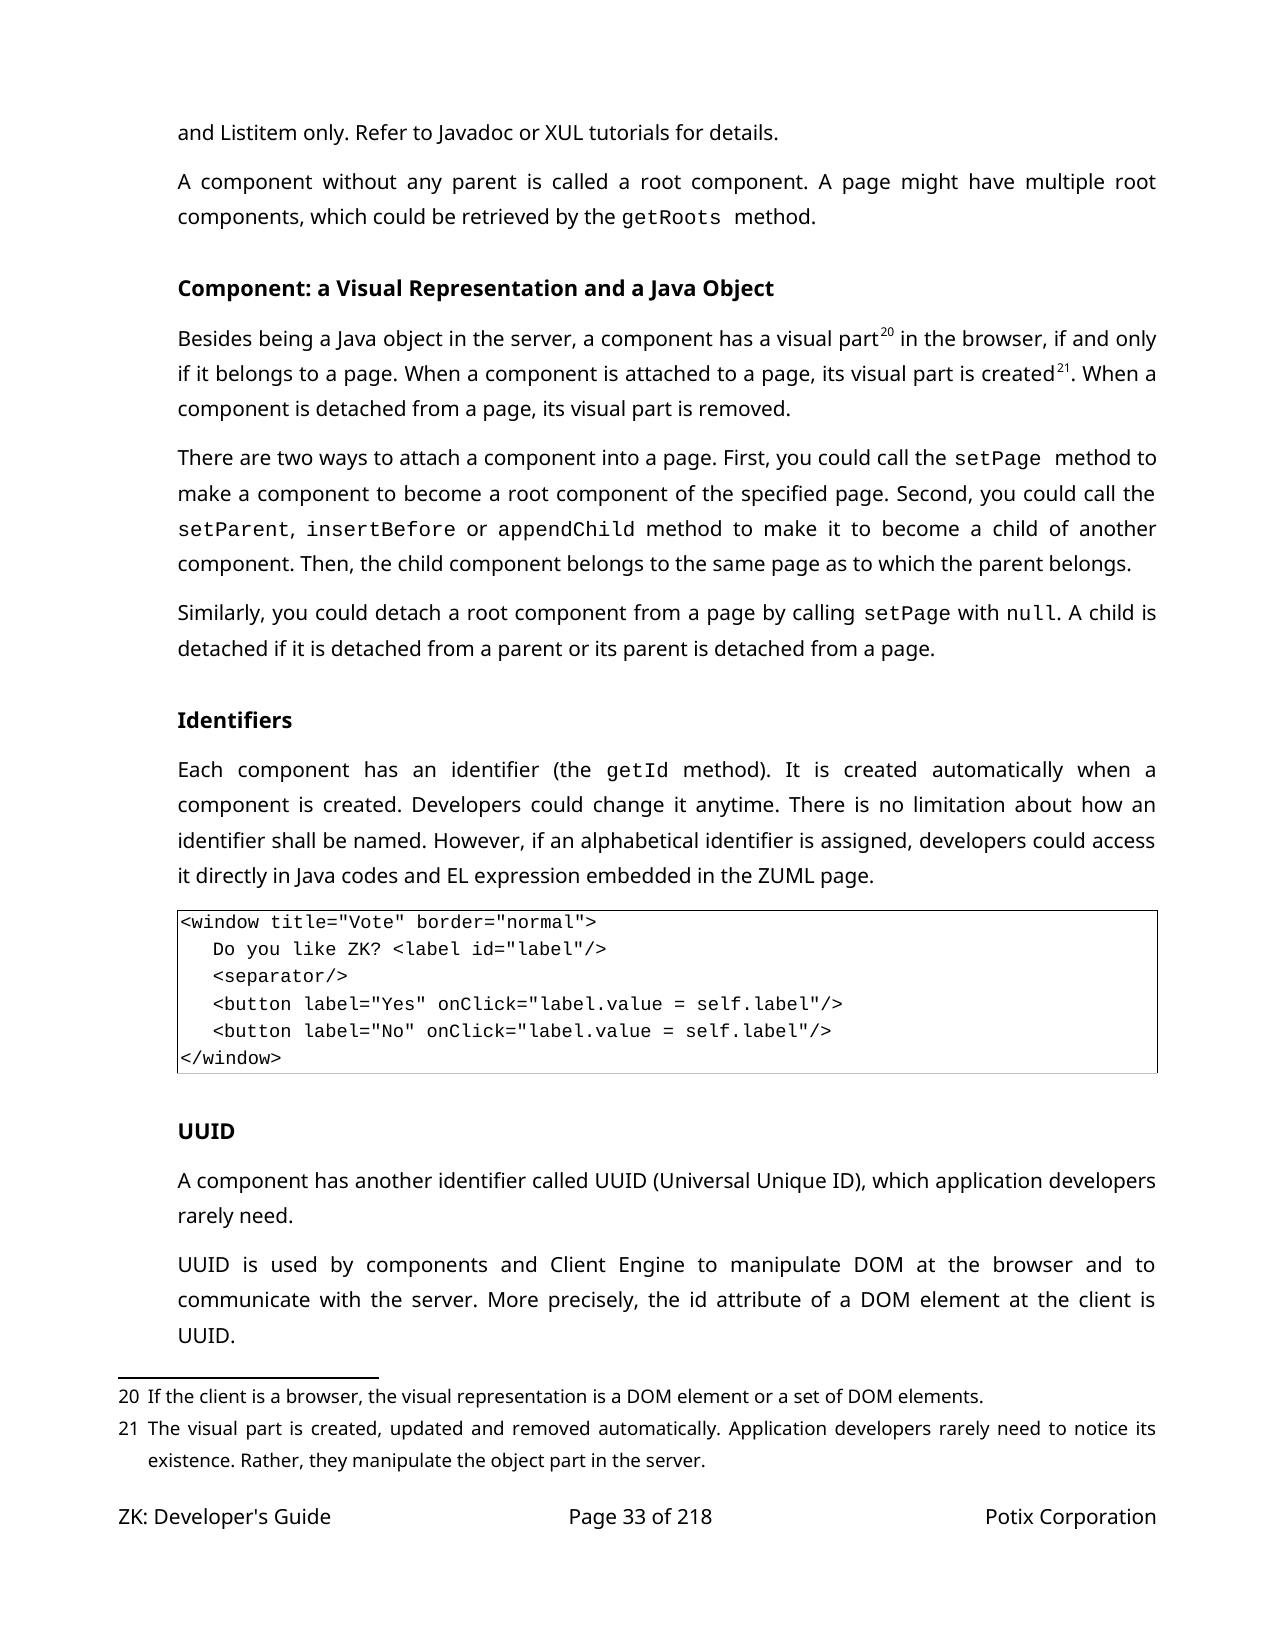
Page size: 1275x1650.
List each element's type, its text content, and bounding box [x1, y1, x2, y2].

text <window title="Vote" border="normal"> [178, 911, 1157, 934]
text A component without any parent is called a root component. A page might have multiple root components, which could be retrieved by the getRoots method. [177, 167, 1157, 231]
text There are two ways to attach a component into a page. First, you could call the setPage method to make a component to become a root component of the specified page. Second, you could call the setParent, insertBefore or appendChild method to make it to become a child of another component. Then, the child component belongs to the same page as to which the parent belongs. [177, 443, 1157, 578]
text Similarly, you could detach a root component from a page by calling setPage with null. A child is detached if it is detached from a parent or its parent is detached from a page. [177, 598, 1157, 662]
text The visual part is created, updated and removed automatically. Application developers rarely need to notice its existence. Rather, they manipulate the object part in the server. [118, 1416, 1157, 1473]
text Besides being a Java object in the server, a component has a visual part in the browser, if and only if it belongs to a page. When a component is attached to a page, its visual part is created. When a component is detached from a page, its visual part is removed. [177, 324, 1157, 422]
subtitle Component: a Visual Representation and a Java Object [177, 273, 1157, 303]
text </window> [178, 1046, 1157, 1073]
text <button label="No" onClick="label.value = self.label"/> [178, 1019, 1157, 1043]
text Each component has an identifier (the getId method). It is created automatically when a component is created. Developers could change it anytime. There is no limitation about how an identifier shall be named. However, if an alphabetical identifier is assigned, developers could access it directly in Java codes and EL expression embedded in the ZUML page. [177, 755, 1157, 889]
text Do you like ZK? <label id="label"/> [178, 937, 1157, 961]
subtitle Identifiers [177, 704, 1157, 734]
text If the client is a browser, the visual representation is a DOM element or a set of DOM elements. [118, 1384, 1157, 1409]
text and Listitem only. Refer to Javadoc or XUL tutorials for details. [177, 118, 1157, 146]
text <separator/> [178, 964, 1157, 988]
text A component has another identifier called UUID (Universal Unique ID), which application developers rarely need. [177, 1166, 1157, 1230]
text UUID is used by components and Client Engine to manipulate DOM at the browser and to communicate with the server. More precisely, the id attribute of a DOM element at the client is UUID. [177, 1250, 1157, 1349]
text <button label="Yes" onClick="label.value = self.label"/> [178, 991, 1157, 1016]
subtitle UUID [177, 1116, 1157, 1146]
